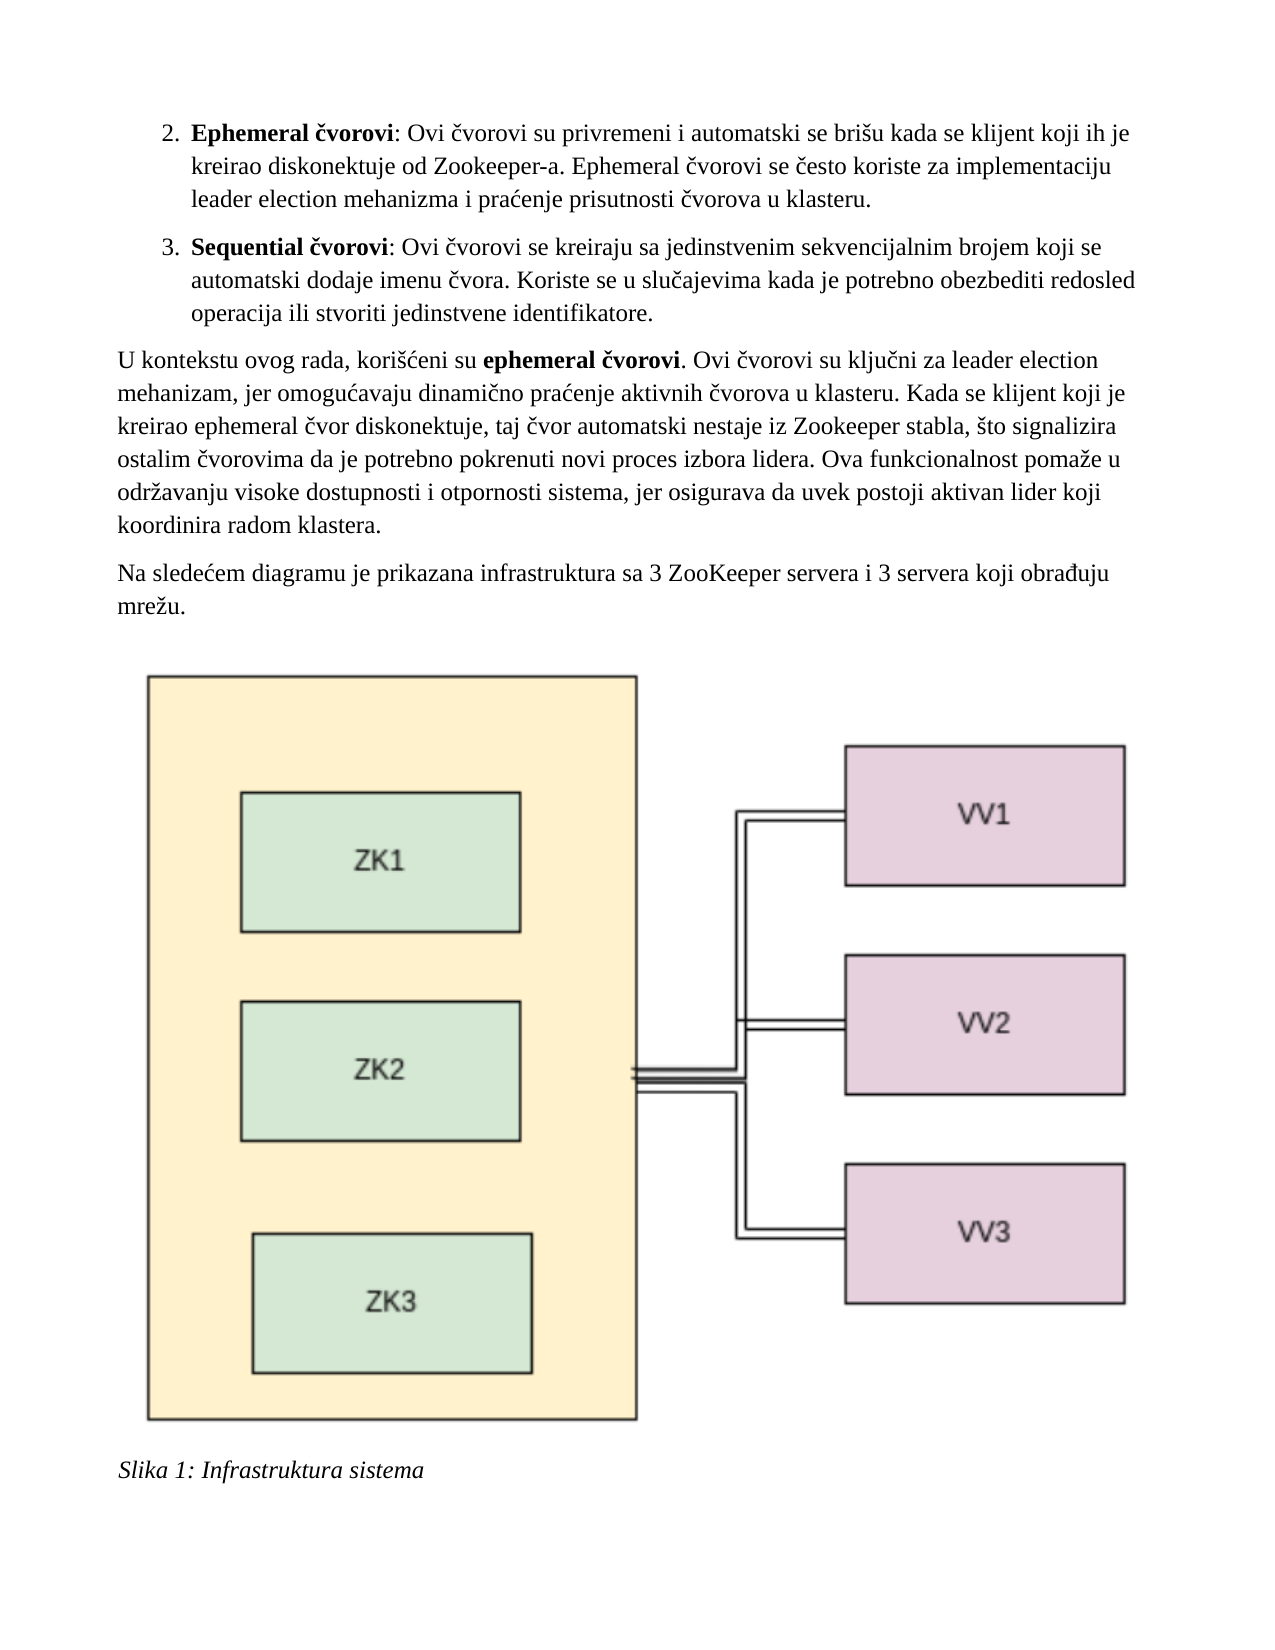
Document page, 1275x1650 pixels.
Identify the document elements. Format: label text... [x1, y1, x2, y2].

picture [118, 651, 1157, 1455]
text Na sledećem diagramu je prikazana infrastruktura sa 3 ZooKeeper servera i 3 servera koji obrađuju mrežu. [117, 558, 1158, 620]
text Slika 1: Infrastruktura sistema [118, 1455, 1157, 1483]
list Ephemeral čvorovi: Ovi čvorovi su privremeni i automatski se brišu kada se klijent koji ih je kreirao diskonektuje od Zookeeper-a. Ephemeral čvorovi se često koriste za implementaciju leader election mehanizma i praćenje prisutnosti čvorova u klasteru. [161, 118, 1158, 213]
list Sequential čvorovi: Ovi čvorovi se kreiraju sa jedinstvenim sekvencijalnim brojem koji se automatski dodaje imenu čvora. Koriste se u slučajevima kada je potrebno obezbediti redosled operacija ili stvoriti jedinstvene identifikatore. [161, 232, 1158, 327]
text U kontekstu ovog rada, korišćeni su ephemeral čvorovi. Ovi čvorovi su ključni za leader election mehanizam, jer omogućavaju dinamično praćenje aktivnih čvorova u klasteru. Kada se klijent koji je kreirao ephemeral čvor diskonektuje, taj čvor automatski nestaje iz Zookeeper stabla, što signalizira ostalim čvorovima da je potrebno pokrenuti novi proces izbora lidera. Ova funkcionalnost pomaže u održavanju visoke dostupnosti i otpornosti sistema, jer osigurava da uvek postoji aktivan lider koji koordinira radom klastera. [117, 345, 1158, 539]
